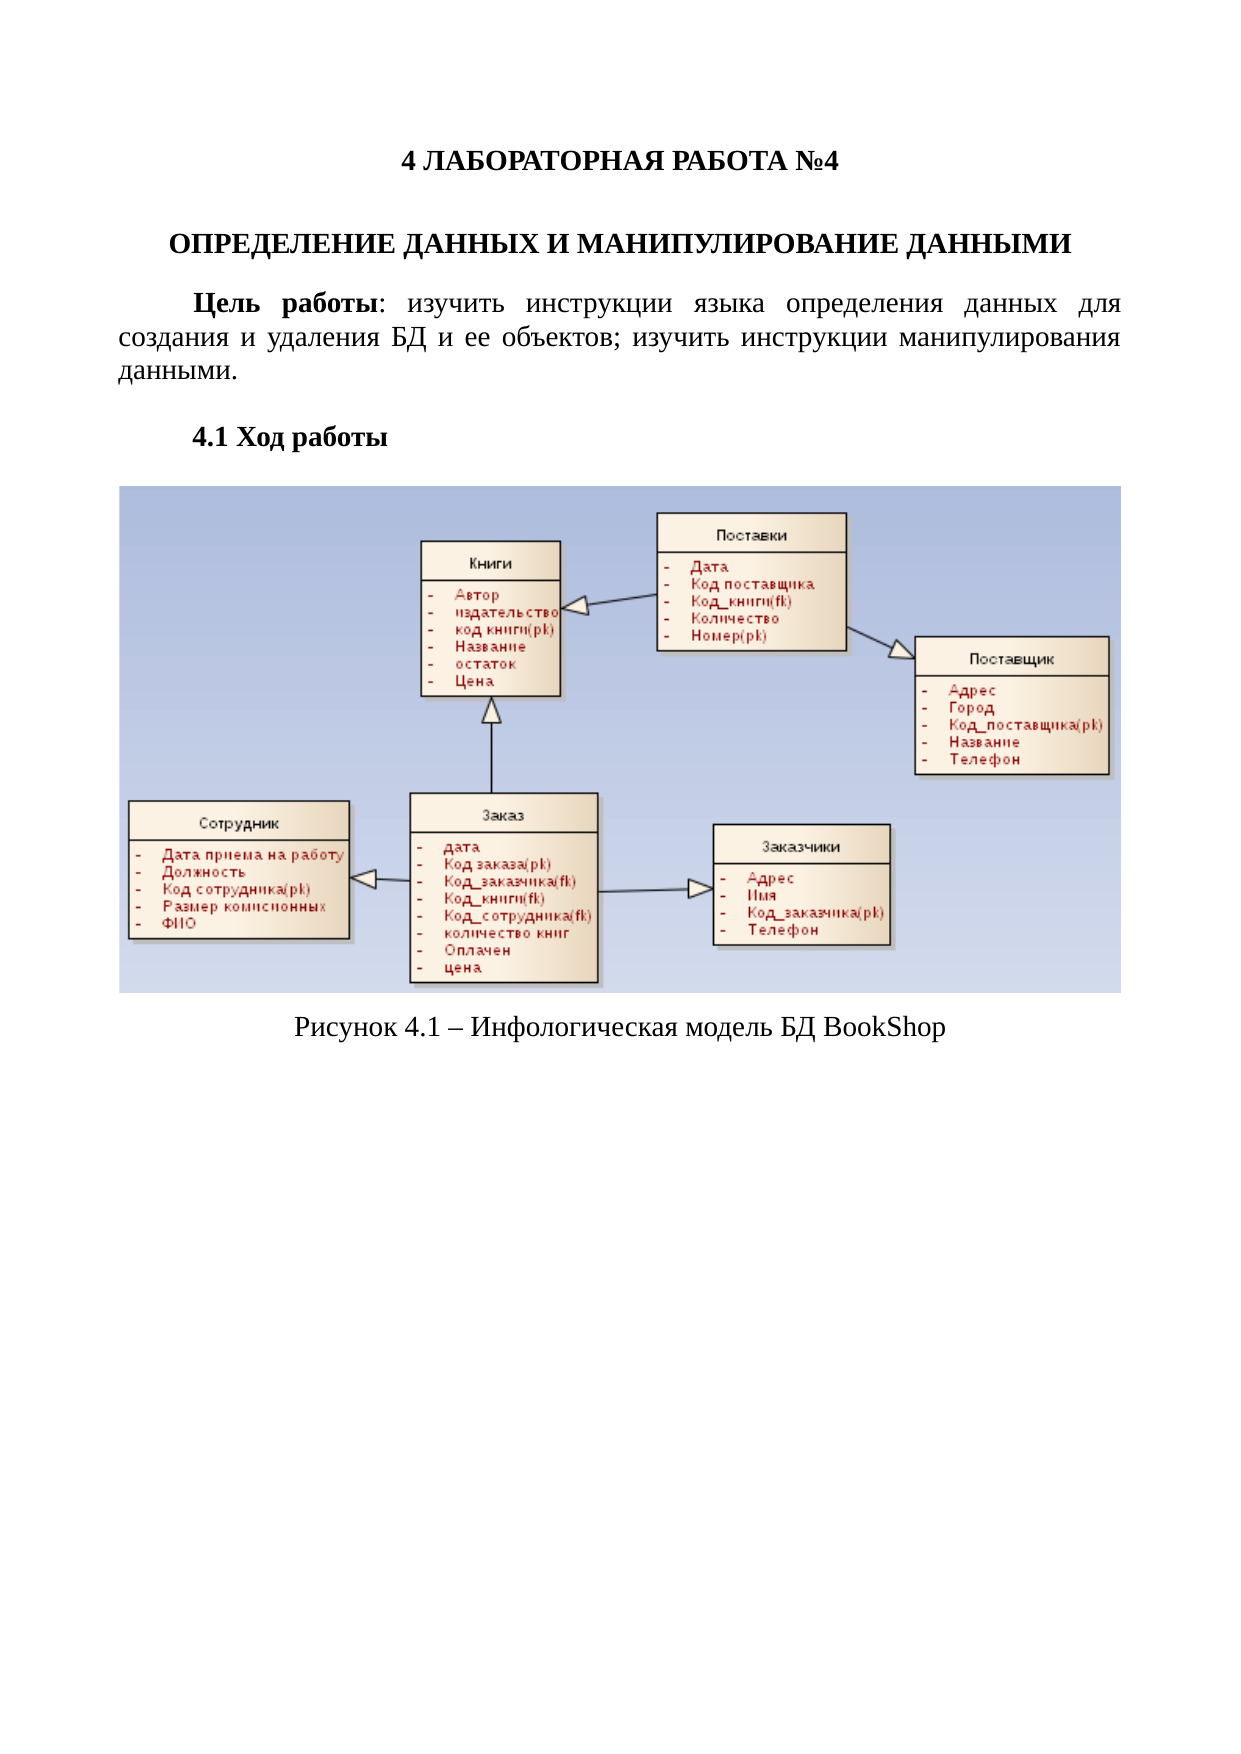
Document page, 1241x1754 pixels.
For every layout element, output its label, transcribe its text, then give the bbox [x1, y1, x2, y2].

text Рисунок 4.1 – Инфологическая модель БД BookShop [118, 993, 1122, 1043]
text Цель работы: изучить инструкции языка определения данных для создания и удаления БД и ее объектов; изучить инструкции манипулирования данными. [118, 285, 1122, 386]
text определение данных и манипулирование данными [118, 227, 1122, 260]
text 4.1 Ход работы [192, 419, 1122, 453]
picture [119, 486, 1121, 993]
text 4 ЛАБОРАТОРНАЯ РАБОТА №4 [118, 143, 1122, 177]
